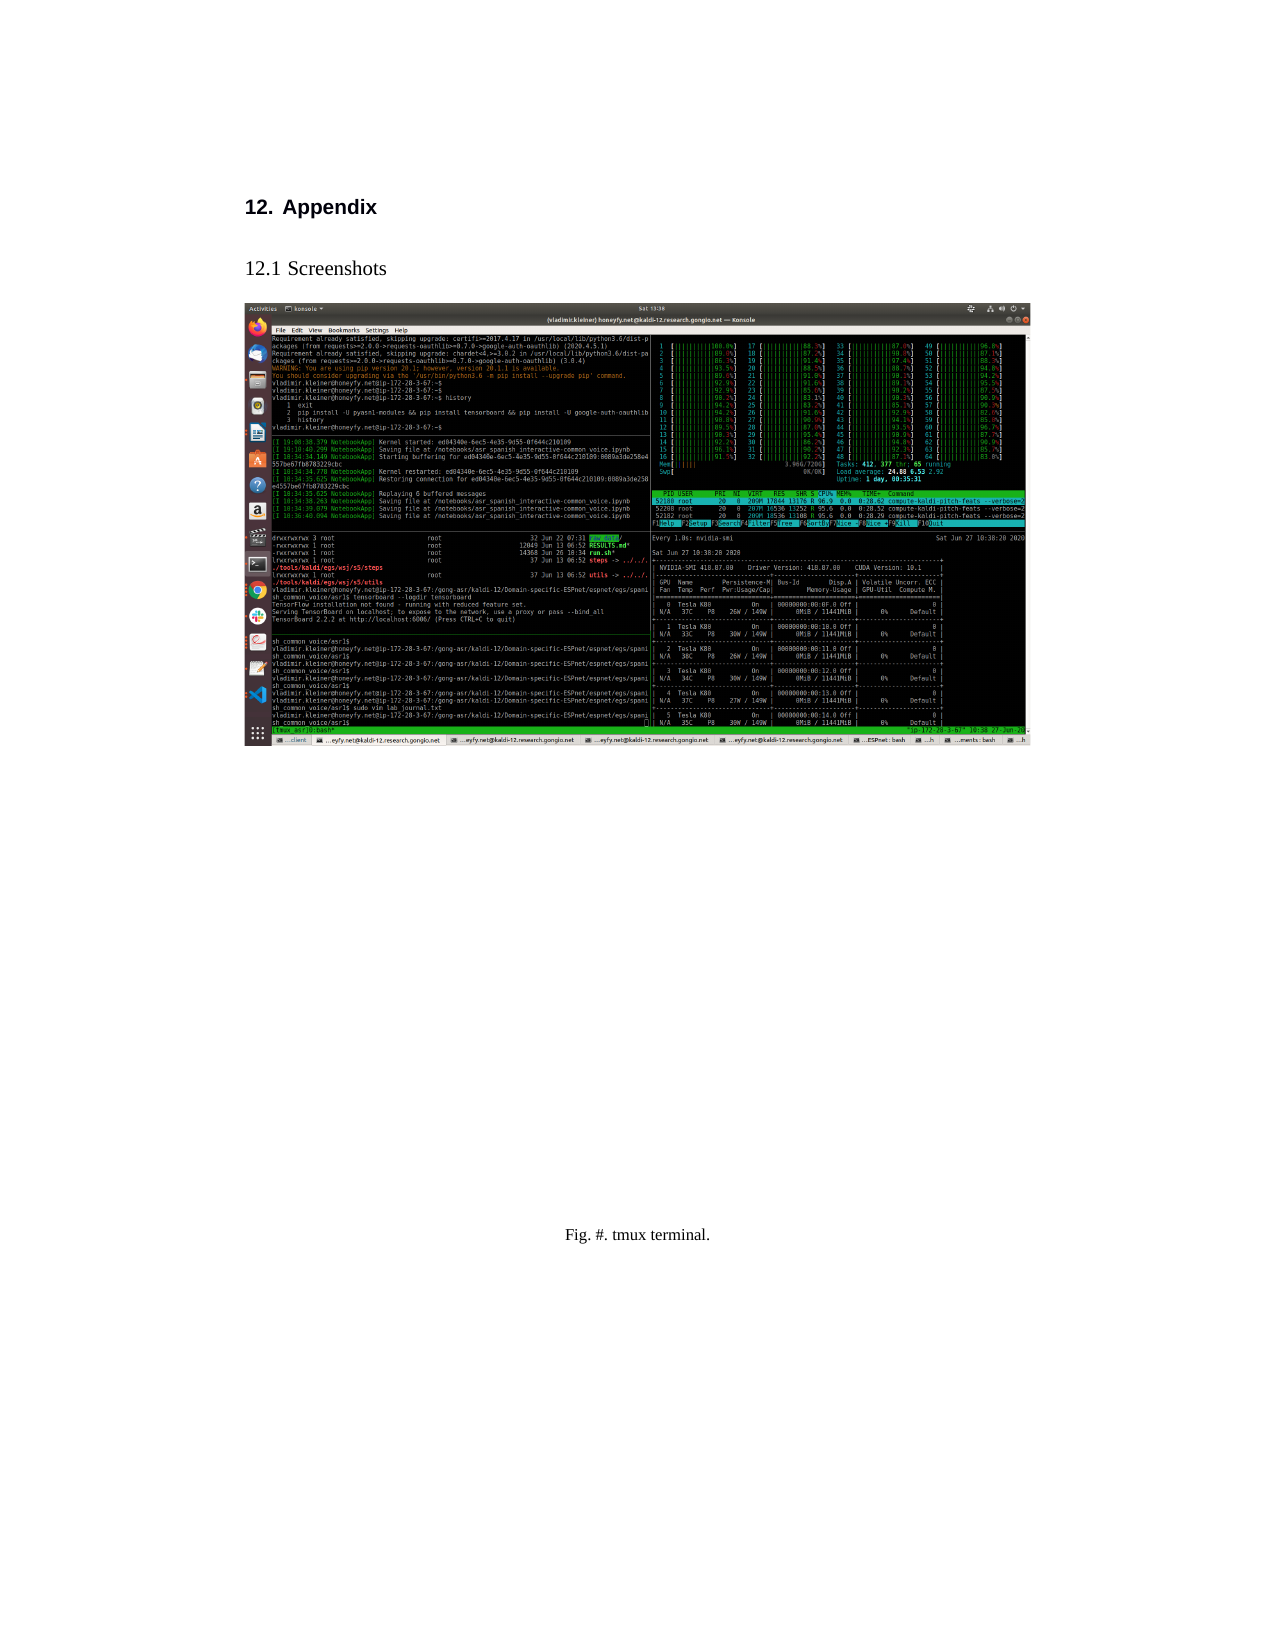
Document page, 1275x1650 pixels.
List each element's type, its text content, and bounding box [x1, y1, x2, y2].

text Fig. #. tmux terminal. [244, 1224, 1031, 1244]
list Screenshots [244, 256, 1031, 279]
list Appendix [244, 195, 1031, 219]
picture [244, 303, 1031, 746]
